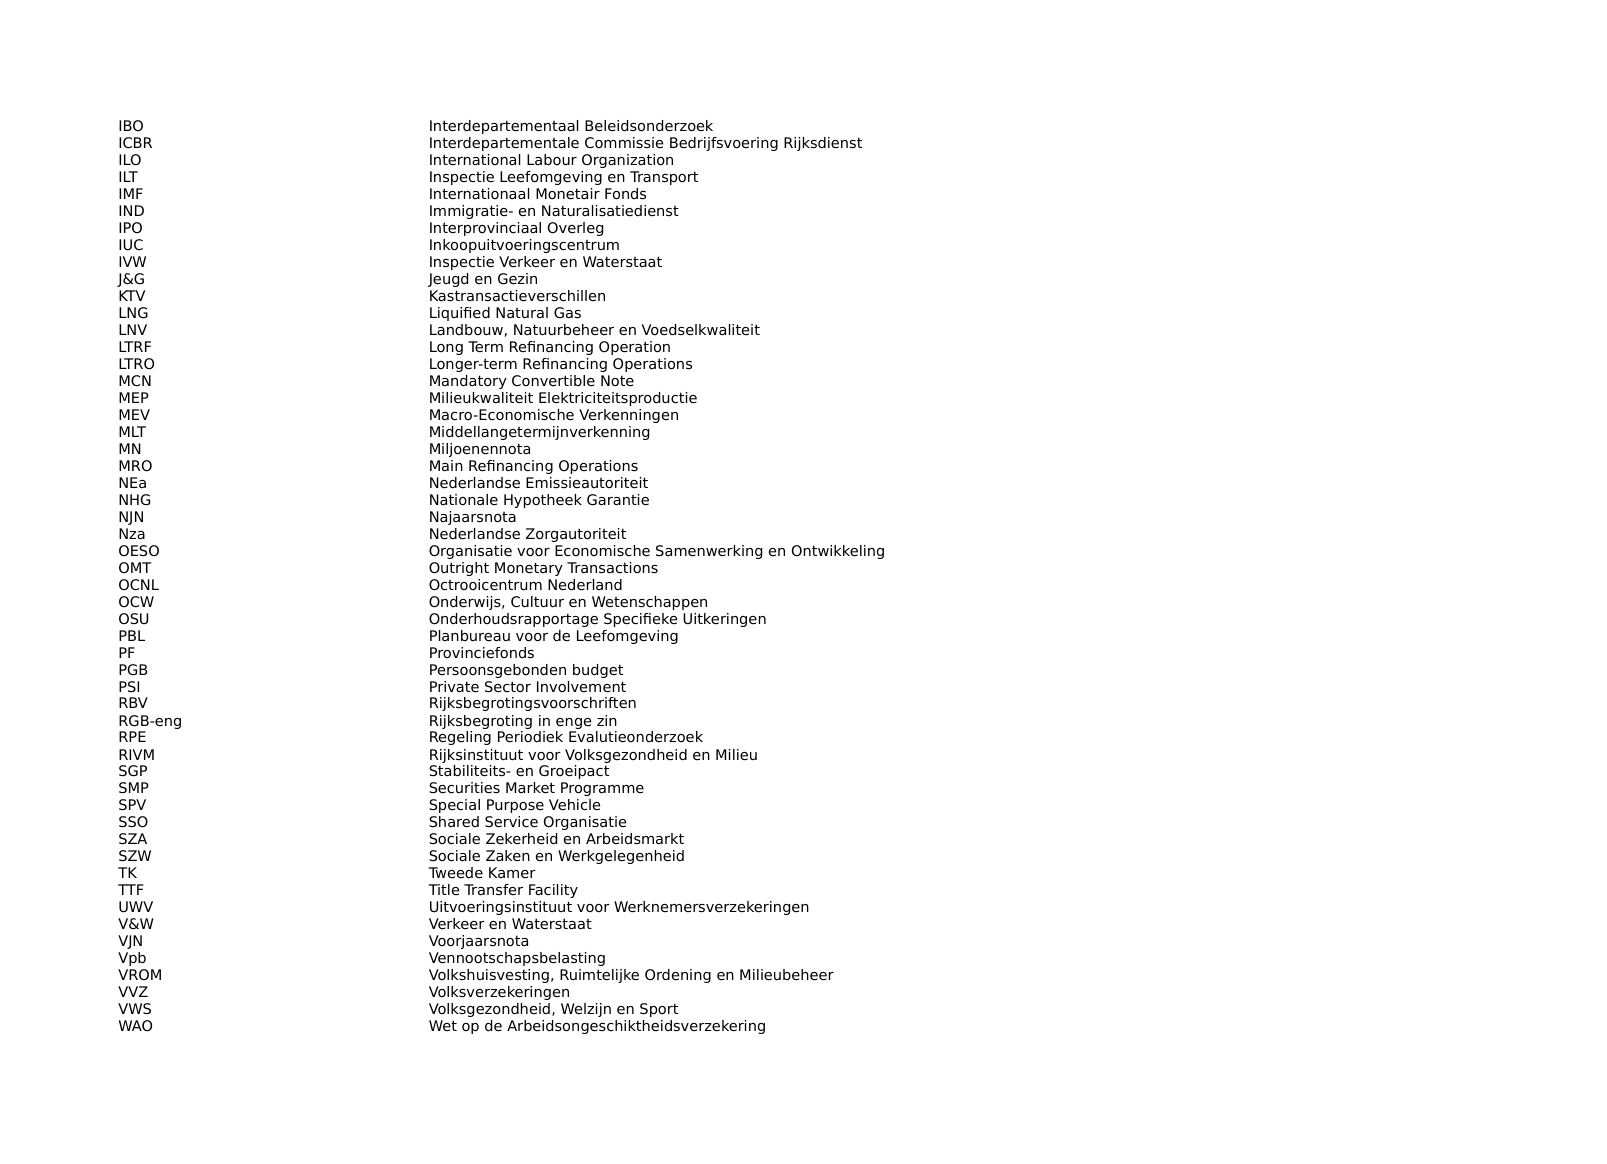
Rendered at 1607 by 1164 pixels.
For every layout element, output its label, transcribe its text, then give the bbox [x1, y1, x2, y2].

table_cell SSO [118, 814, 422, 831]
table_cell Miljoenennota [423, 441, 1488, 458]
table_cell Securities Market Programme [423, 780, 1488, 797]
table_cell Interdepartementale Commissie Bedrijfsvoering Rijksdienst [423, 135, 1488, 152]
table_cell Main Refinancing Operations [423, 458, 1488, 475]
table_cell Vpb [118, 950, 422, 967]
table_cell IPO [118, 220, 422, 237]
table_cell Planbureau voor de Leefomgeving [423, 628, 1488, 644]
table_cell MEP [118, 390, 422, 407]
table_cell J&G [118, 271, 422, 288]
table_cell ICBR [118, 135, 422, 152]
table_cell SGP [118, 763, 422, 780]
table_cell MCN [118, 373, 422, 390]
table_cell LNG [118, 305, 422, 322]
table_cell Nationale Hypotheek Garantie [423, 492, 1488, 509]
table_cell Liquified Natural Gas [423, 305, 1488, 322]
table_cell Interprovinciaal Overleg [423, 220, 1488, 237]
table_cell RPE [118, 729, 422, 746]
table_cell ILO [118, 152, 422, 169]
table_cell IUC [118, 237, 422, 254]
table_cell Immigratie- en Naturalisatiedienst [423, 203, 1488, 220]
table_cell Middellangetermijnverkenning [423, 424, 1488, 441]
table_cell Interdepartementaal Beleidsonderzoek [423, 118, 1488, 135]
table_cell Nederlandse Emissieautoriteit [423, 475, 1488, 492]
table_cell SZA [118, 831, 422, 848]
table_cell SZW [118, 848, 422, 865]
table_cell OSU [118, 611, 422, 627]
table_cell WAO [118, 1018, 422, 1035]
table_cell Sociale Zaken en Werkgelegenheid [423, 848, 1488, 865]
table_cell LTRO [118, 356, 422, 373]
table_cell SMP [118, 780, 422, 797]
table_cell VWS [118, 1001, 422, 1018]
table_cell IBO [118, 118, 422, 135]
table_cell Volksgezondheid, Welzijn en Sport [423, 1001, 1488, 1018]
table_cell NEa [118, 475, 422, 492]
table_cell Landbouw, Natuurbeheer en Voedselkwaliteit [423, 322, 1488, 339]
table_cell Volksverzekeringen [423, 984, 1488, 1001]
table_cell MRO [118, 458, 422, 475]
table_cell Macro-Economische Verkenningen [423, 407, 1488, 424]
table_cell RGB-eng [118, 713, 422, 729]
table_cell RBV [118, 695, 422, 712]
table_cell PGB [118, 661, 422, 678]
table_cell OCW [118, 594, 422, 611]
table_cell Long Term Refinancing Operation [423, 339, 1488, 356]
table_cell Outright Monetary Transactions [423, 560, 1488, 577]
table_cell Rijksbegroting in enge zin [423, 713, 1488, 729]
table_cell OMT [118, 560, 422, 577]
table_cell MLT [118, 424, 422, 441]
table_cell Najaarsnota [423, 509, 1488, 526]
table_cell IMF [118, 186, 422, 203]
table_cell Rijksbegrotingsvoorschriften [423, 695, 1488, 712]
table_cell KTV [118, 288, 422, 305]
table_cell V&W [118, 916, 422, 933]
table_cell VJN [118, 933, 422, 950]
table_cell Nza [118, 526, 422, 543]
table_cell Jeugd en Gezin [423, 271, 1488, 288]
table_cell OESO [118, 543, 422, 559]
table_cell Milieukwaliteit Elektriciteitsproductie [423, 390, 1488, 407]
table_cell PSI [118, 679, 422, 695]
table_cell Octrooicentrum Nederland [423, 577, 1488, 593]
table_cell Provinciefonds [423, 645, 1488, 661]
table_cell OCNL [118, 577, 422, 593]
table_cell Stabiliteits- en Groeipact [423, 763, 1488, 780]
table_cell Title Transfer Facility [423, 882, 1488, 899]
table_cell PBL [118, 628, 422, 644]
table_cell SPV [118, 797, 422, 814]
table_cell Organisatie voor Economische Samenwerking en Ontwikkeling [423, 543, 1488, 559]
table_cell Sociale Zekerheid en Arbeidsmarkt [423, 831, 1488, 848]
table_cell RIVM [118, 746, 422, 763]
table_cell VROM [118, 967, 422, 984]
table_cell UWV [118, 899, 422, 916]
table_cell Persoonsgebonden budget [423, 661, 1488, 678]
table_cell Inspectie Leefomgeving en Transport [423, 169, 1488, 186]
table_cell Regeling Periodiek Evalutieonderzoek [423, 729, 1488, 746]
table_cell Uitvoeringsinstituut voor Werknemersverzekeringen [423, 899, 1488, 916]
table_cell MEV [118, 407, 422, 424]
table_cell ILT [118, 169, 422, 186]
table_cell Vennootschapsbelasting [423, 950, 1488, 967]
table_cell Internationaal Monetair Fonds [423, 186, 1488, 203]
table_cell VVZ [118, 984, 422, 1001]
table_cell Volkshuisvesting, Ruimtelijke Ordening en Milieubeheer [423, 967, 1488, 984]
table_cell Longer-term Refinancing Operations [423, 356, 1488, 373]
table_cell IVW [118, 254, 422, 271]
table_cell NJN [118, 509, 422, 526]
table_cell Special Purpose Vehicle [423, 797, 1488, 814]
table_cell Inspectie Verkeer en Waterstaat [423, 254, 1488, 271]
table_cell MN [118, 441, 422, 458]
table_cell Nederlandse Zorgautoriteit [423, 526, 1488, 543]
table_cell Wet op de Arbeidsongeschiktheidsverzekering [423, 1018, 1488, 1035]
table_cell Onderhoudsrapportage Specifieke Uitkeringen [423, 611, 1488, 627]
table_cell Kastransactieverschillen [423, 288, 1488, 305]
table_cell TTF [118, 882, 422, 899]
table_cell Inkoopuitvoeringscentrum [423, 237, 1488, 254]
table_cell International Labour Organization [423, 152, 1488, 169]
table_cell Mandatory Convertible Note [423, 373, 1488, 390]
table_cell Shared Service Organisatie [423, 814, 1488, 831]
table_cell Tweede Kamer [423, 865, 1488, 882]
table_cell Onderwijs, Cultuur en Wetenschappen [423, 594, 1488, 611]
table_cell TK [118, 865, 422, 882]
table_cell LTRF [118, 339, 422, 356]
table_cell Private Sector Involvement [423, 679, 1488, 695]
table_cell NHG [118, 492, 422, 509]
table_cell Verkeer en Waterstaat [423, 916, 1488, 933]
table_cell Voorjaarsnota [423, 933, 1488, 950]
table_cell IND [118, 203, 422, 220]
table_cell PF [118, 645, 422, 661]
table_cell LNV [118, 322, 422, 339]
table_cell Rijksinstituut voor Volksgezondheid en Milieu [423, 746, 1488, 763]
